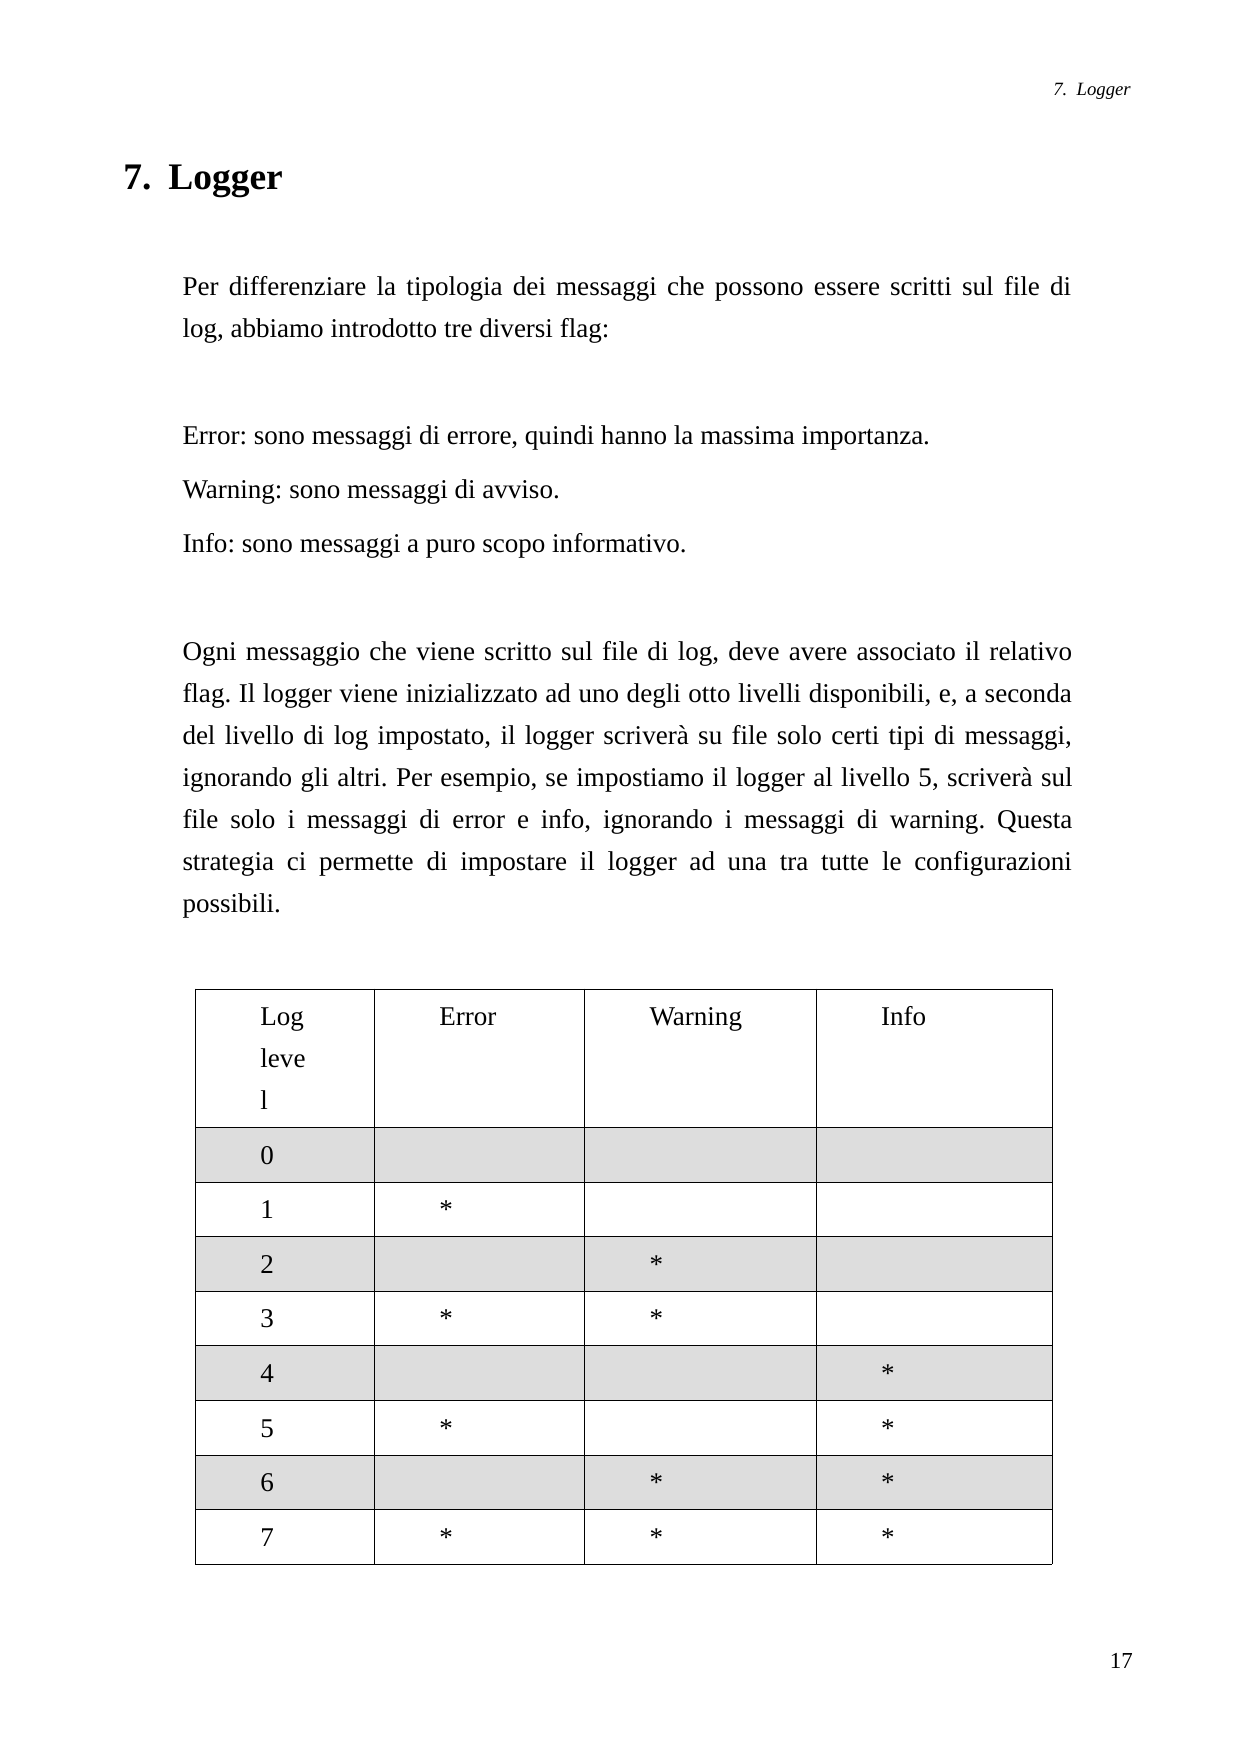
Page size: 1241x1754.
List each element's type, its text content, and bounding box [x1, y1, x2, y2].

table_cell [585, 1128, 816, 1182]
text Error: sono messaggi di errore, quindi hanno la massima importanza. [182, 419, 1073, 451]
table_cell * [817, 1401, 1052, 1454]
table_cell [817, 1292, 1052, 1345]
table_cell * [375, 1510, 584, 1564]
table_cell * [585, 1237, 816, 1291]
table_cell [375, 1456, 584, 1509]
table_header Log level [196, 990, 374, 1127]
subtitle Logger [123, 154, 1132, 197]
table_cell * [375, 1183, 584, 1236]
table_cell * [585, 1292, 816, 1345]
table_cell [375, 1237, 584, 1291]
table_cell [585, 1346, 816, 1400]
table_cell * [585, 1510, 816, 1564]
text Warning: sono messaggi di avviso. [182, 473, 1073, 504]
table_cell [817, 1183, 1052, 1236]
table_cell * [375, 1292, 584, 1345]
table_cell 6 [196, 1456, 374, 1509]
table_header Info [817, 990, 1052, 1127]
table_cell 4 [196, 1346, 374, 1400]
table_cell * [817, 1510, 1052, 1564]
table_cell [375, 1346, 584, 1400]
table_cell 0 [196, 1128, 374, 1182]
text Ogni messaggio che viene scritto sul file di log, deve avere associato il relativo flag. Il logger viene inizializzato ad uno degli otto livelli disponibili, e, a seconda del livello di log impostato, il logger scriverà su file solo certi tipi di messaggi, ignorando gli altri. Per esempio, se impostiamo il logger al livello 5, scriverà sul file solo i messaggi di error e info, ignorando i messaggi di warning. Questa strategia ci permette di impostare il logger ad una tra tutte le configurazioni possibili. [182, 635, 1073, 918]
table_header Error [375, 990, 584, 1127]
table_cell 3 [196, 1292, 374, 1345]
table_cell [817, 1128, 1052, 1182]
table_cell 1 [196, 1183, 374, 1236]
text Per differenziare la tipologia dei messaggi che possono essere scritti sul file di log, abbiamo introdotto tre diversi flag: [182, 270, 1073, 343]
table_cell 5 [196, 1401, 374, 1454]
table_cell * [585, 1456, 816, 1509]
table_cell 7 [196, 1510, 374, 1564]
table_header Warning [585, 990, 816, 1127]
table_cell [375, 1128, 584, 1182]
table_cell * [375, 1401, 584, 1454]
table_cell [585, 1401, 816, 1454]
table_cell [817, 1237, 1052, 1291]
text Info: sono messaggi a puro scopo informativo. [182, 527, 1073, 558]
table_cell * [817, 1346, 1052, 1400]
table_cell 2 [196, 1237, 374, 1291]
table_cell * [817, 1456, 1052, 1509]
table_cell [585, 1183, 816, 1236]
